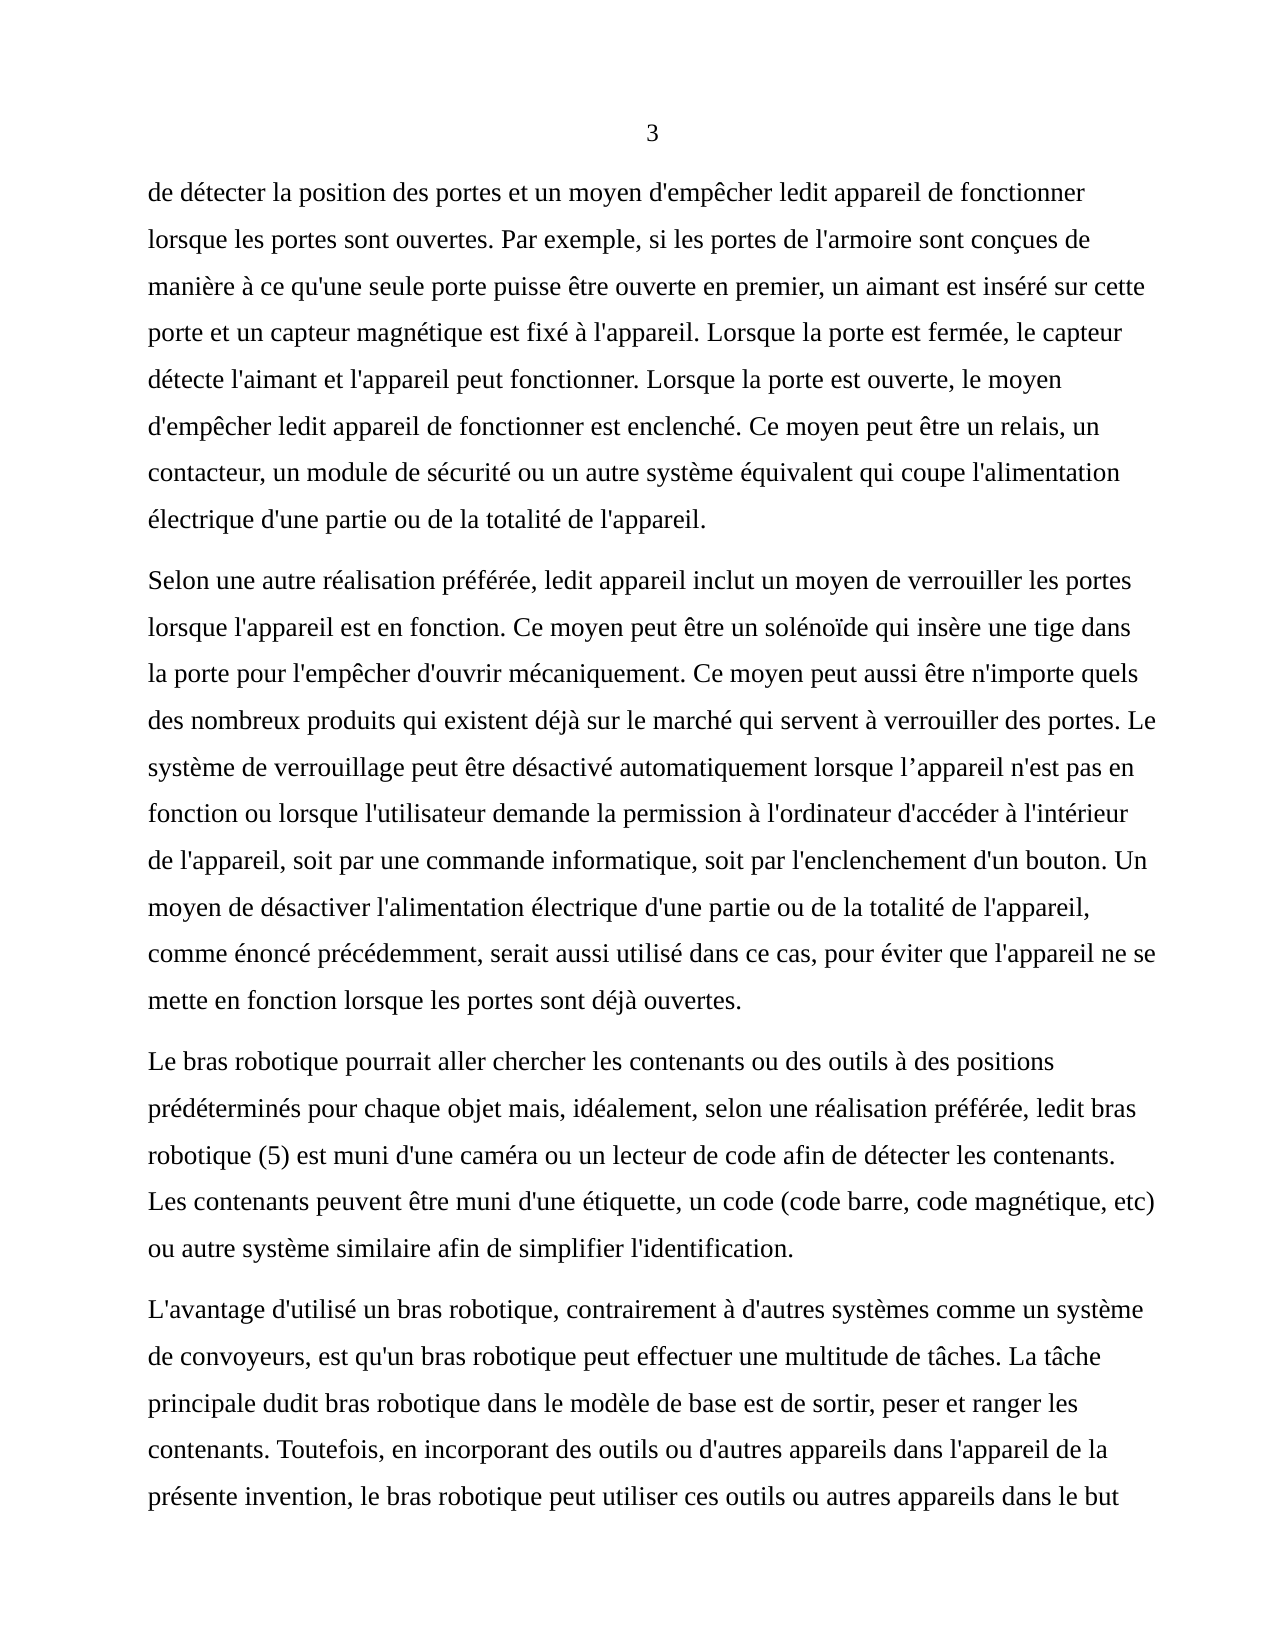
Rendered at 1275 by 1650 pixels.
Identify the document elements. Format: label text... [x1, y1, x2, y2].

text Selon une autre réalisation préférée, ledit appareil inclut un moyen de verrouiller les portes lorsque l'appareil est en fonction. Ce moyen peut être un solénoïde qui insère une tige dans la porte pour l'empêcher d'ouvrir mécaniquement. Ce moyen peut aussi être n'importe quels des nombreux produits qui existent déjà sur le marché qui servent à verrouiller des portes. Le système de verrouillage peut être désactivé automatiquement lorsque l’appareil n'est pas en fonction ou lorsque l'utilisateur demande la permission à l'ordinateur d'accéder à l'intérieur de l'appareil, soit par une commande informatique, soit par l'enclenchement d'un bouton. Un moyen de désactiver l'alimentation électrique d'une partie ou de la totalité de l'appareil, comme énoncé précédemment, serait aussi utilisé dans ce cas, pour éviter que l'appareil ne se mette en fonction lorsque les portes sont déjà ouvertes. [148, 564, 1157, 1015]
text Le bras robotique pourrait aller chercher les contenants ou des outils à des positions prédéterminés pour chaque objet mais, idéalement, selon une réalisation préférée, ledit bras robotique (5) est muni d'une caméra ou un lecteur de code afin de détecter les contenants. Les contenants peuvent être muni d'une étiquette, un code (code barre, code magnétique, etc) ou autre système similaire afin de simplifier l'identification. [148, 1046, 1157, 1263]
text de détecter la position des portes et un moyen d'empêcher ledit appareil de fonctionner lorsque les portes sont ouvertes. Par exemple, si les portes de l'armoire sont conçues de manière à ce qu'une seule porte puisse être ouverte en premier, un aimant est inséré sur cette porte et un capteur magnétique est fixé à l'appareil. Lorsque la porte est fermée, le capteur détecte l'aimant et l'appareil peut fonctionner. Lorsque la porte est ouverte, le moyen d'empêcher ledit appareil de fonctionner est enclenché. Ce moyen peut être un relais, un contacteur, un module de sécurité ou un autre système équivalent qui coupe l'alimentation électrique d'une partie ou de la totalité de l'appareil. [148, 176, 1157, 534]
text L'avantage d'utilisé un bras robotique, contrairement à d'autres systèmes comme un système de convoyeurs, est qu'un bras robotique peut effectuer une multitude de tâches. La tâche principale dudit bras robotique dans le modèle de base est de sortir, peser et ranger les contenants. Toutefois, en incorporant des outils ou d'autres appareils dans l'appareil de la présente invention, le bras robotique peut utiliser ces outils ou autres appareils dans le but [148, 1293, 1157, 1511]
